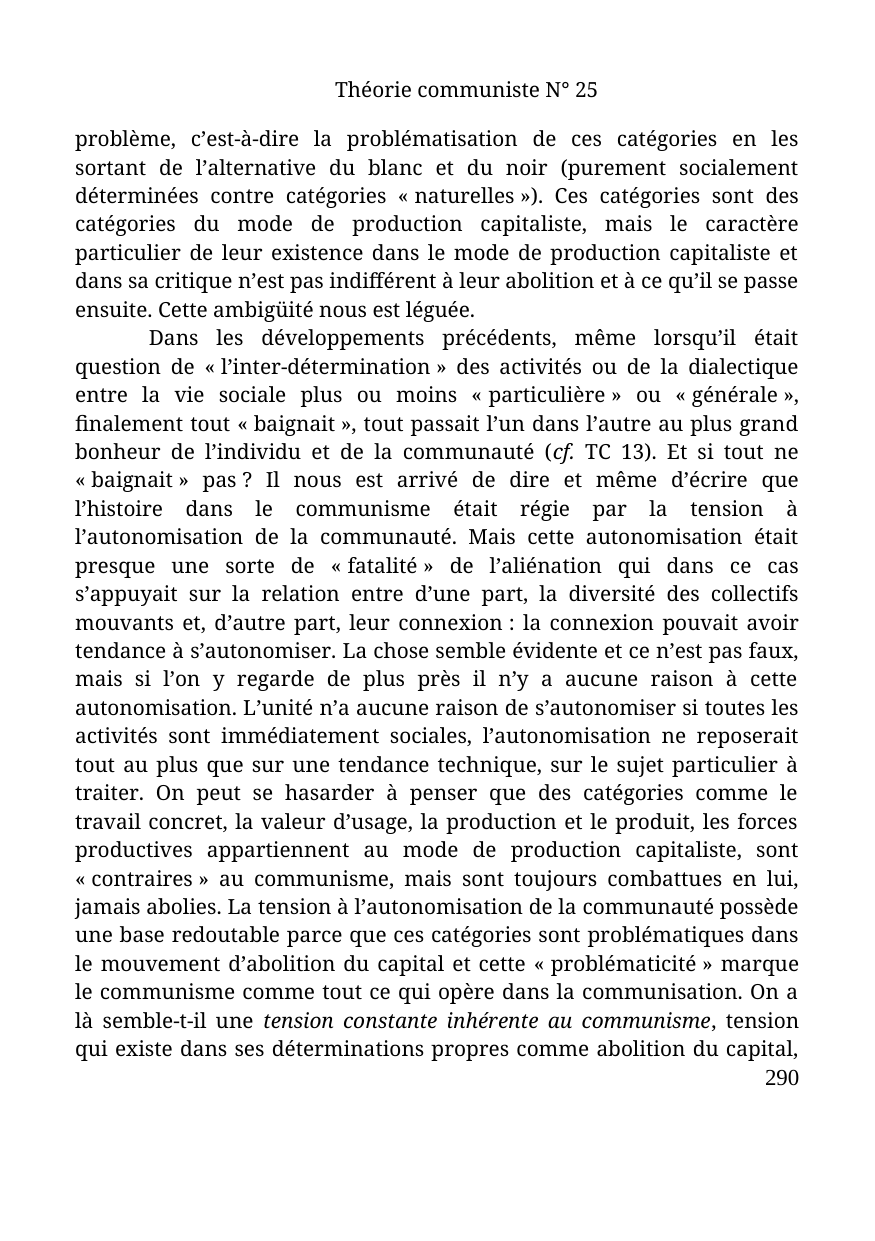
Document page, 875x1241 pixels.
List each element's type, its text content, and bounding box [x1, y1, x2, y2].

text Dans les développements précédents, même lorsqu’il était question de « l’inter-détermination » des activités ou de la dialectique entre la vie sociale plus ou moins « particulière » ou « générale », finalement tout « baignait », tout passait l’un dans l’autre au plus grand bonheur de l’individu et de la communauté (cf. TC 13). Et si tout ne « baignait » pas ? Il nous est arrivé de dire et même d’écrire que l’histoire dans le communisme était régie par la tension à l’autonomisation de la communauté. Mais cette autonomisation était presque une sorte de « fatalité » de l’aliénation qui dans ce cas s’appuyait sur la relation entre d’une part, la diversité des collectifs mouvants et, d’autre part, leur connexion : la connexion pouvait avoir tendance à s’autonomiser. La chose semble évidente et ce n’est pas faux, mais si l’on y regarde de plus près il n’y a aucune raison à cette autonomisation. L’unité n’a aucune raison de s’autonomiser si toutes les activités sont immédiatement sociales, l’autonomisation ne reposerait tout au plus que sur une tendance technique, sur le sujet particulier à traiter. On peut se hasarder à penser que des catégories comme le travail concret, la valeur d’usage, la production et le produit, les forces productives appartiennent au mode de production capitaliste, sont « contraires » au communisme, mais sont toujours combattues en lui, jamais abolies. La tension à l’autonomisation de la communauté possède une base redoutable parce que ces catégories sont problématiques dans le mouvement d’abolition du capital et cette « problématicité » marque le communisme comme tout ce qui opère dans la communisation. On a là semble-t-il une tension constante inhérente au communisme, tension qui existe dans ses déterminations propres comme abolition du capital, [75, 323, 799, 1063]
text problème, c’est-à-dire la problématisation de ces catégories en les sortant de l’alternative du blanc et du noir (purement socialement déterminées contre catégories « naturelles »). Ces catégories sont des catégories du mode de production capitaliste, mais le caractère particulier de leur existence dans le mode de production capitaliste et dans sa critique n’est pas indifférent à leur abolition et à ce qu’il se passe ensuite. Cette ambigüité nous est léguée. [75, 124, 799, 323]
